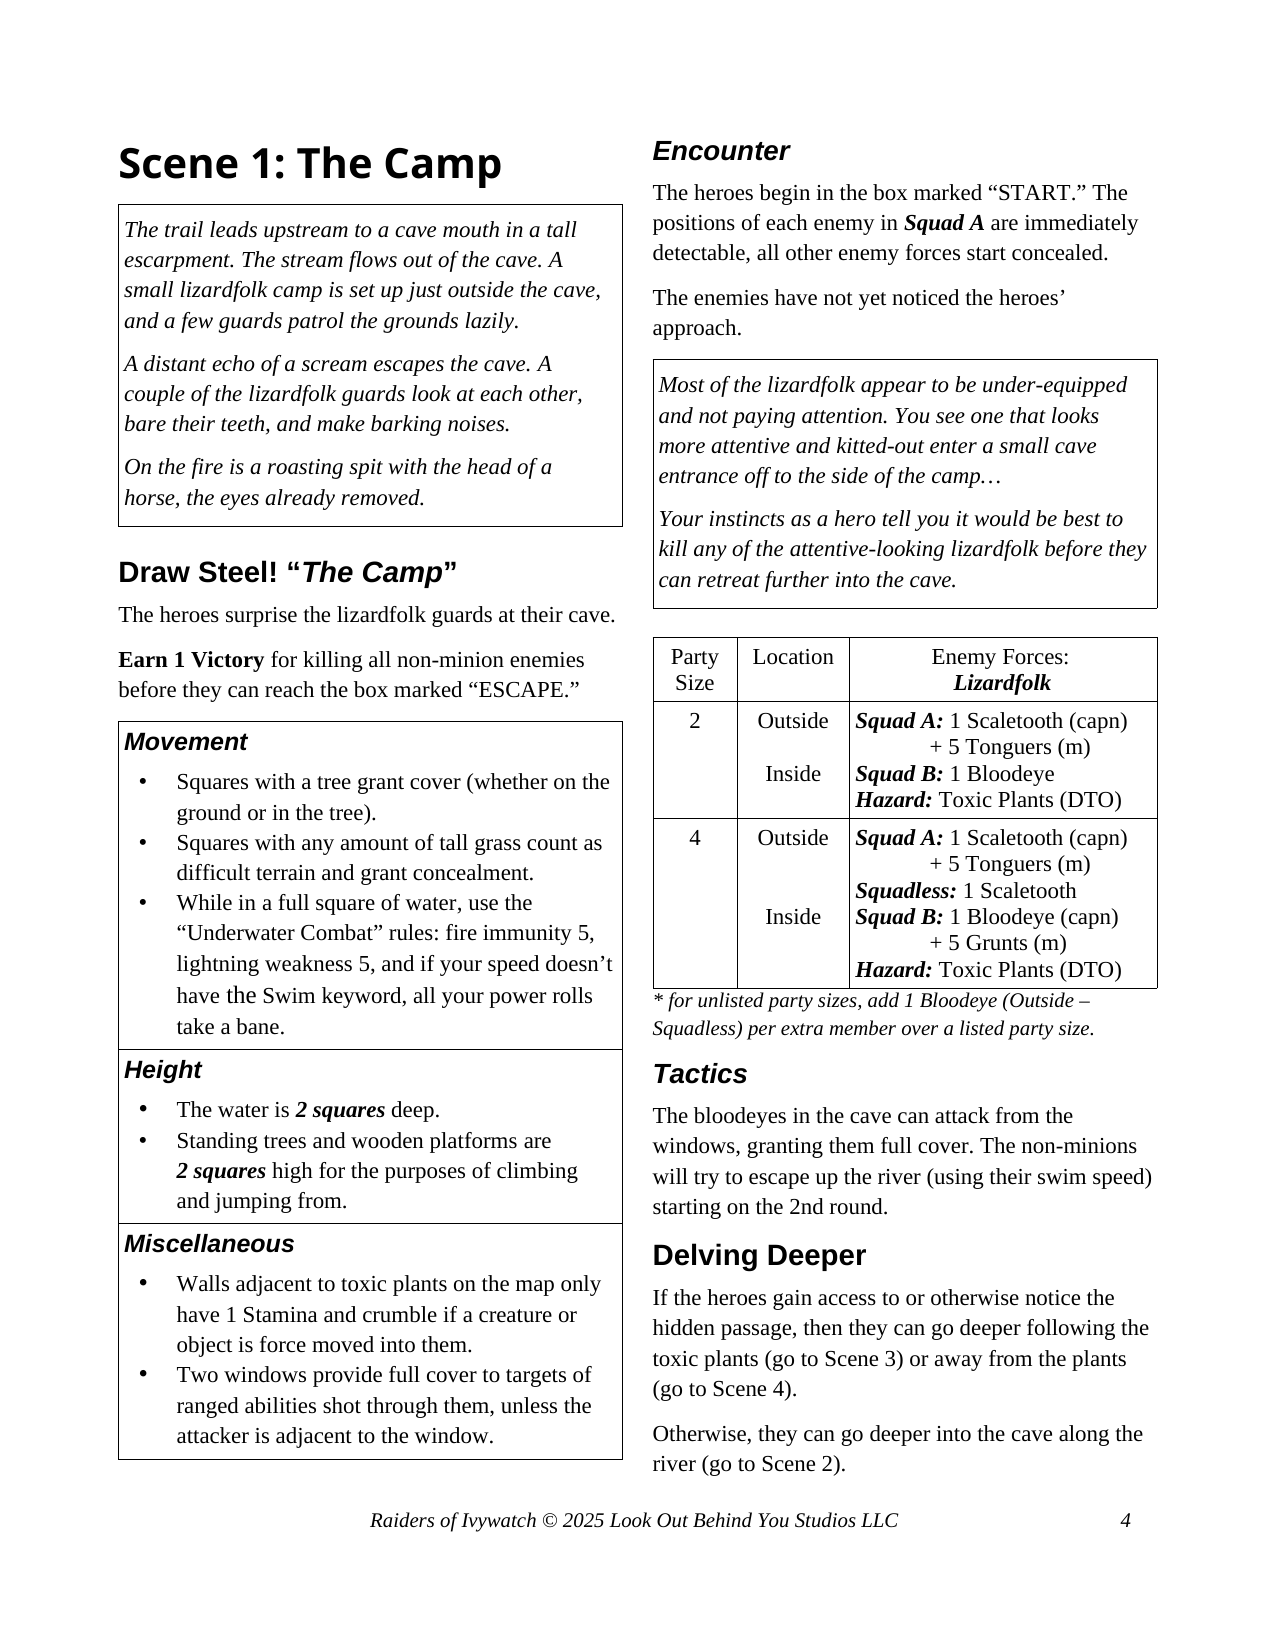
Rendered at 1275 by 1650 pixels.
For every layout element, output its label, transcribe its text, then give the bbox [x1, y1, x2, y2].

text The heroes surprise the lizardfolk guards at their cave. [118, 601, 622, 628]
table_cell Height The water is 2 squares deep. Standing trees and wooden platforms are 2 squares high for the purposes of climbing and jumping from. [119, 1050, 622, 1223]
text The heroes begin in the box marked “START.” The positions of each enemy in Squad A are immediately detectable, all other enemy forces start concealed. [652, 179, 1157, 266]
table_cell Outside Inside [738, 819, 849, 988]
table_cell Miscellaneous Walls adjacent to toxic plants on the map only have 1 Stamina and crumble if a creature or object is force moved into them. Two windows provide full cover to targets of ranged abilities shot through them, unless the attacker is adjacent to the window. [119, 1224, 622, 1459]
table_header Party Size [654, 638, 737, 701]
text Otherwise, they can go deeper into the cave along the river (go to Scene 2). [652, 1419, 1157, 1476]
table_header Most of the lizardfolk appear to be under-equipped and not paying attention. You see one that looks more attentive and kitted-out enter a small cave entrance off to the side of the camp… Your instincts as a hero tell you it would be best to kill any of the attentive-looking lizardfolk before they can retreat further into the cave. [654, 360, 1157, 608]
text The bloodeyes in the cave can attack from the windows, granting them full cover. The non-minions will try to escape up the river (using their swim speed) starting on the 2nd round. [652, 1102, 1157, 1219]
table_cell Outside Inside [738, 702, 849, 818]
subtitle Encounter [652, 134, 1157, 166]
subtitle Delving Deeper [652, 1238, 1157, 1271]
text The enemies have not yet noticed the heroes’ approach. [652, 284, 1157, 341]
table_cell Squad A: 1 Scaletooth (capn) + 5 Tonguers (m) Squad B: 1 Bloodeye Hazard: Toxic Plants (DTO) [850, 702, 1157, 818]
table_cell Squad A: 1 Scaletooth (capn) + 5 Tonguers (m) Squadless: 1 Scaletooth Squad B: 1 Bloodeye (capn) + 5 Grunts (m) Hazard: Toxic Plants (DTO) [850, 819, 1157, 988]
table_header The trail leads upstream to a cave mouth in a tall escarpment. The stream flows out of the cave. A small lizardfolk camp is set up just outside the cave, and a few guards patrol the grounds lazily. A distant echo of a scream escapes the cave. A couple of the lizardfolk guards look at each other, bare their teeth, and make barking noises. On the fire is a roasting spit with the head of a horse, the eyes already removed. [119, 205, 622, 526]
table_header Enemy Forces: Lizardfolk [850, 638, 1157, 701]
table_cell 2 [654, 702, 737, 818]
text Earn 1 Victory for killing all non-minion enemies before they can reach the box marked “ESCAPE.” [118, 646, 622, 703]
subtitle Draw Steel! “The Camp” [118, 555, 622, 589]
table_header Location [738, 638, 849, 701]
table_header Movement Squares with a tree grant cover (whether on the ground or in the tree). Squares with any amount of tall grass count as difficult terrain and grant concealment. While in a full square of water, use the “Underwater Combat” rules: fire immunity 5, lightning weakness 5, and if your speed doesn’t have the Swim keyword, all your power rolls take a bane. [119, 722, 622, 1049]
subtitle Scene 1: The Camp [118, 134, 622, 191]
text If the heroes gain access to or otherwise notice the hidden passage, then they can go deeper following the toxic plants (go to Scene 3) or away from the plants (go to Scene 4). [652, 1284, 1157, 1401]
text * for unlisted party sizes, add 1 Bloodeye (Outside – Squadless) per extra member over a listed party size. [652, 988, 1157, 1039]
table_cell 4 [654, 819, 737, 988]
subtitle Tactics [652, 1058, 1157, 1089]
